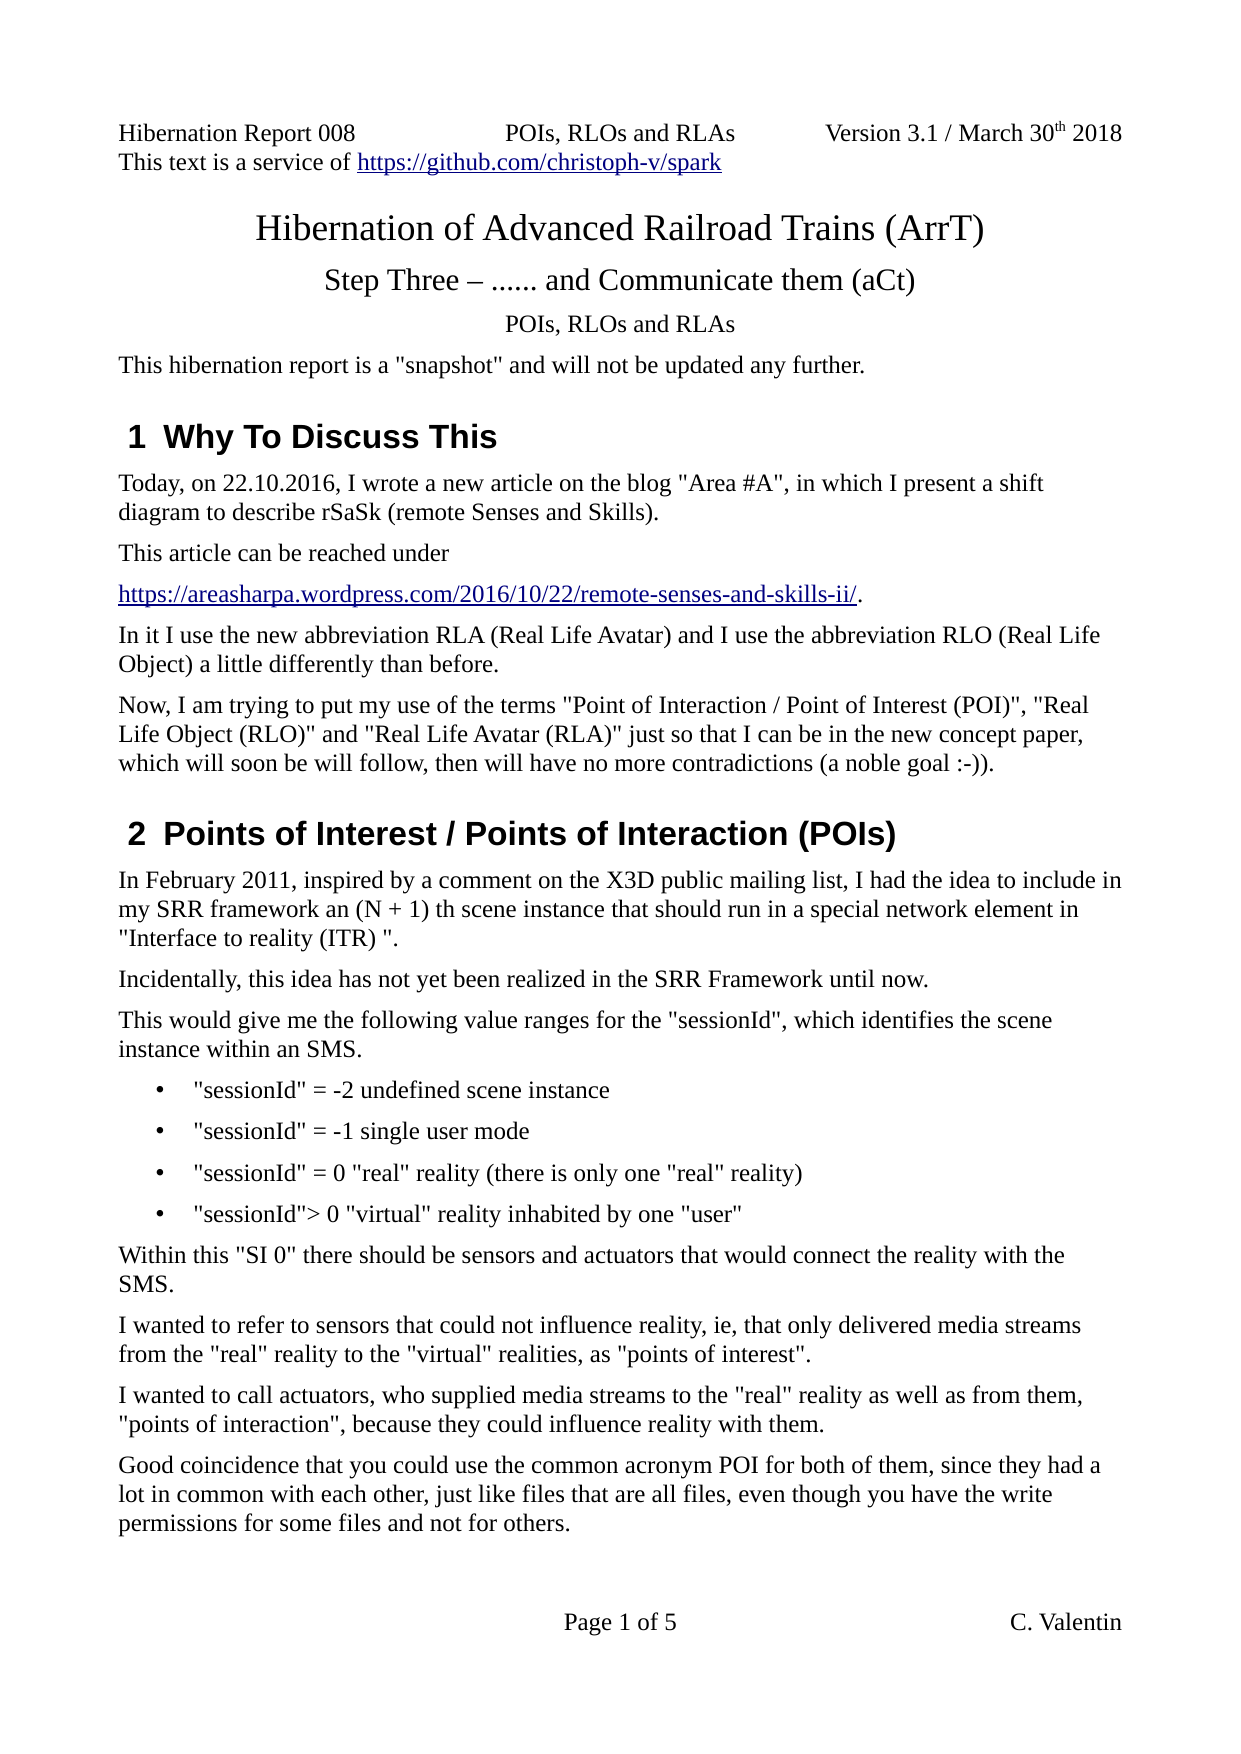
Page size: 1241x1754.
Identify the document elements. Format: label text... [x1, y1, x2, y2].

text https://areasharpa.wordpress.com/2016/10/22/remote-senses-and-skills-ii/. [118, 579, 1122, 608]
text Incidentally, this idea has not yet been realized in the SRR Framework until now. [118, 964, 1122, 993]
list "sessionId"> 0 "virtual" reality inhabited by one "user" [156, 1199, 1122, 1228]
text Step Three – ...... and Communicate them (aCt) [118, 261, 1122, 297]
text In it I use the new abbreviation RLA (Real Life Avatar) and I use the abbreviation RLO (Real Life Object) a little differently than before. [118, 620, 1122, 678]
list "sessionId" = -1 single user mode [156, 1116, 1122, 1145]
text Today, on 22.10.2016, I wrote a new article on the blog "Area #A", in which I present a shift diagram to describe rSaSk (remote Senses and Skills). [118, 468, 1122, 525]
text This article can be reached under [118, 538, 1122, 567]
text Hibernation of Advanced Railroad Trains (ArrT) [118, 205, 1122, 248]
text POIs, RLOs and RLAs [118, 309, 1122, 338]
text I wanted to call actuators, who supplied media streams to the "real" reality as well as from them, "points of interaction", because they could influence reality with them. [118, 1380, 1122, 1438]
list "sessionId" = 0 "real" reality (there is only one "real" reality) [156, 1158, 1122, 1186]
list "sessionId" = -2 undefined scene instance [156, 1075, 1122, 1104]
text I wanted to refer to sensors that could not influence reality, ie, that only delivered media streams from the "real" reality to the "virtual" realities, as "points of interest". [118, 1310, 1122, 1368]
text In February 2011, inspired by a comment on the X3D public mailing list, I had the idea to include in my SRR framework an (N + 1) th scene instance that should run in a special network element in "Interface to reality (ITR) ". [118, 865, 1122, 951]
text Good coincidence that you could use the common acronym POI for both of them, since they had a lot in common with each other, just like files that are all files, even though you have the write permissions for some files and not for others. [118, 1450, 1122, 1536]
text This would give me the following value ranges for the "sessionId", which identifies the scene instance within an SMS. [118, 1005, 1122, 1063]
text This hibernation report is a "snapshot" and will not be updated any further. [118, 350, 1122, 379]
text Within this "SI 0" there should be sensors and actuators that would connect the reality with the SMS. [118, 1240, 1122, 1298]
subtitle Why To Discuss This [118, 417, 1122, 455]
text Now, I am trying to put my use of the terms "Point of Interaction / Point of Interest (POI)", "Real Life Object (RLO)" and "Real Life Avatar (RLA)" just so that I can be in the new concept paper, which will soon be will follow, then will have no more contradictions (a noble goal :-)). [118, 690, 1122, 777]
subtitle Points of Interest / Points of Interaction (POIs) [118, 814, 1122, 853]
